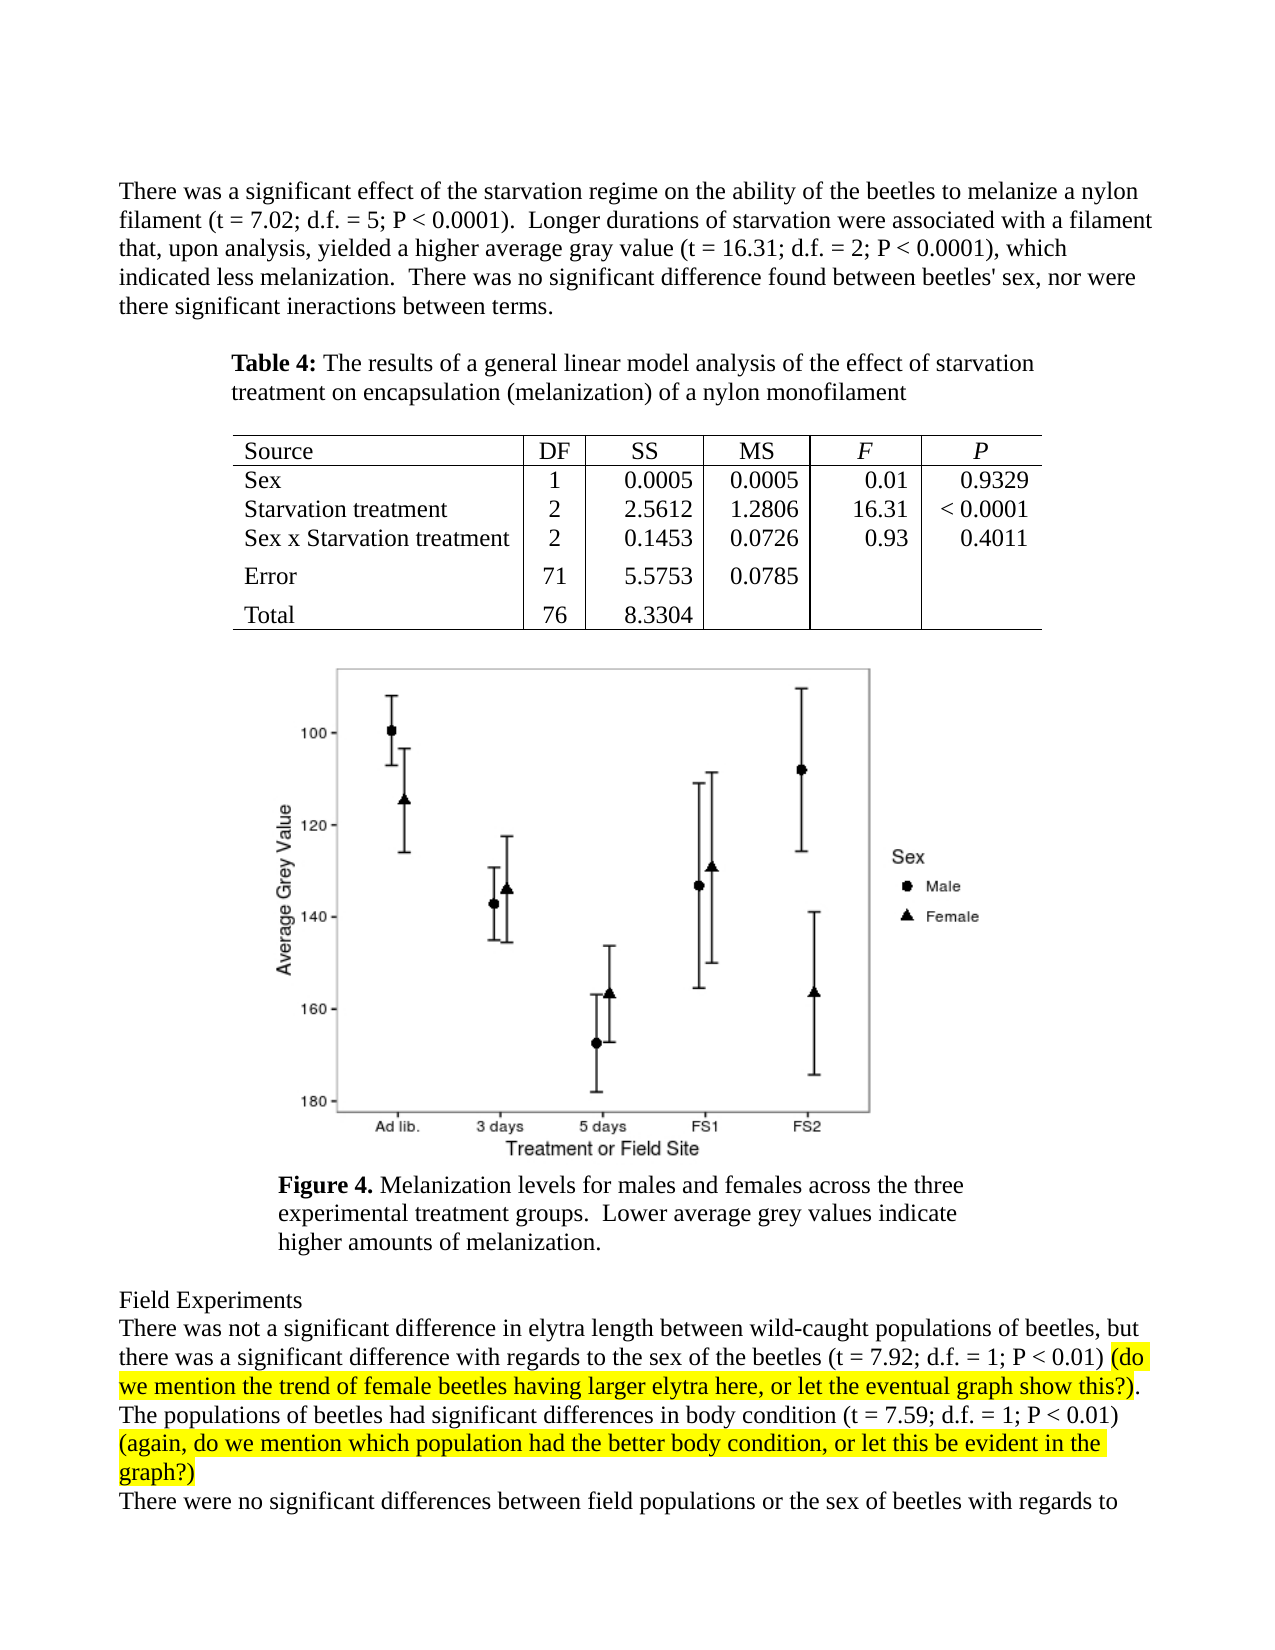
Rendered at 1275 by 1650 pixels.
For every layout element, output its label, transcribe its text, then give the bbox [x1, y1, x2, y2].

table_cell 1.2806 [704, 494, 809, 523]
table_cell [811, 552, 921, 600]
picture [262, 658, 1013, 1170]
table_cell Starvation treatment [233, 494, 523, 523]
table_cell Sex [233, 466, 523, 494]
table_cell [922, 600, 1042, 628]
table_cell [811, 600, 921, 628]
table_cell 2.5612 [586, 494, 703, 523]
table_cell 8.3304 [586, 600, 703, 628]
table_cell [922, 552, 1042, 600]
table_header SS [586, 436, 703, 464]
table_cell 76 [524, 600, 585, 628]
table_cell 0.93 [811, 523, 921, 552]
table_cell 0.4011 [922, 523, 1042, 552]
table_cell 0.1453 [586, 523, 703, 552]
table_cell 0.01 [811, 466, 921, 494]
text There were no significant differences between field populations or the sex of beetles with regards to [118, 1486, 1156, 1515]
text Table 4: The results of a general linear model analysis of the effect of starvation treatment on encapsulation (melanization) of a nylon monofilament [231, 348, 1053, 406]
table_cell 2 [524, 494, 585, 523]
text There was not a significant difference in elytra length between wild-caught populations of beetles, but there was a significant difference with regards to the sex of the beetles (t = 7.92; d.f. = 1; P < 0.01) (do we mention the trend of female beetles having larger elytra here, or let the eventual graph show this?). The populations of beetles had significant differences in body condition (t = 7.59; d.f. = 1; P < 0.01) (again, do we mention which population had the better body condition, or let this be evident in the graph?) [118, 1313, 1156, 1486]
table_cell 0.0785 [704, 552, 809, 600]
table_cell 71 [524, 552, 585, 600]
table_cell < 0.0001 [922, 494, 1042, 523]
table_cell 2 [524, 523, 585, 552]
table_header DF [524, 436, 585, 464]
table_cell [704, 600, 809, 628]
table_cell Total [233, 600, 523, 628]
table_cell 1 [524, 466, 585, 494]
table_cell 0.9329 [922, 466, 1042, 494]
table_header P [922, 436, 1042, 464]
table_cell Sex x Starvation treatment [233, 523, 523, 552]
table_header MS [704, 436, 809, 464]
text Field Experiments [118, 1285, 1156, 1313]
text Figure 4. Melanization levels for males and females across the three experimental treatment groups. Lower average grey values indicate higher amounts of melanization. [278, 1170, 969, 1256]
table_cell Error [233, 552, 523, 600]
table_cell 0.0005 [704, 466, 809, 494]
table_cell 16.31 [811, 494, 921, 523]
table_cell 5.5753 [586, 552, 703, 600]
table_cell 0.0005 [586, 466, 703, 494]
table_cell 0.0726 [704, 523, 809, 552]
table_header Source [233, 436, 523, 464]
table_header F [811, 436, 921, 464]
text There was a significant effect of the starvation regime on the ability of the beetles to melanize a nylon filament (t = 7.02; d.f. = 5; P < 0.0001). Longer durations of starvation were associated with a filament that, upon analysis, yielded a higher average gray value (t = 16.31; d.f. = 2; P < 0.0001), which indicated less melanization. There was no significant difference found between beetles' sex, nor were there significant ineractions between terms. [118, 176, 1156, 320]
